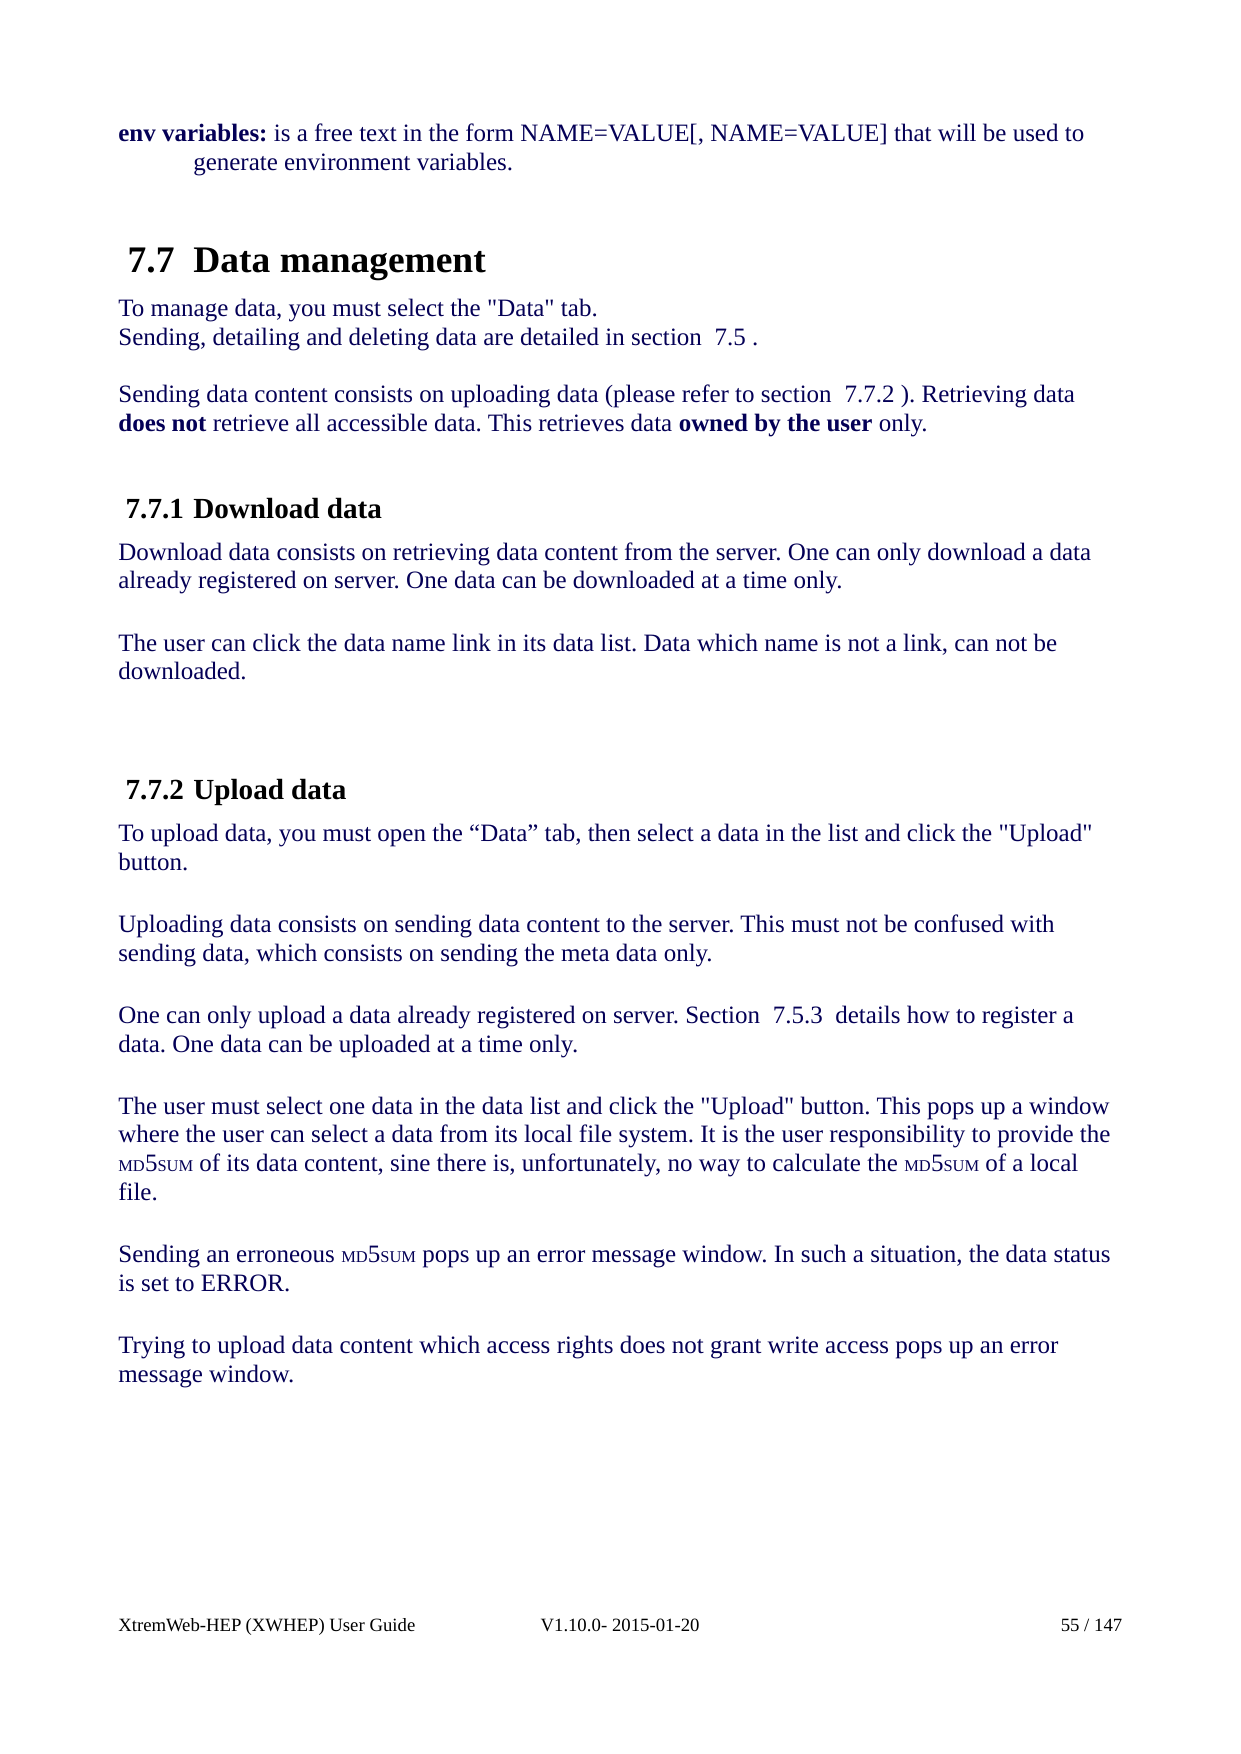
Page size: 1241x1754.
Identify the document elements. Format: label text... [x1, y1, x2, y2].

subtitle Upload data [118, 772, 1122, 806]
text To upload data, you must open the “Data” tab, then select a data in the list and click the "Upload" button. [118, 818, 1122, 876]
text env variables: is a free text in the form NAME=VALUE[, NAME=VALUE] that will be used to generate environment variables. [118, 118, 1122, 176]
text Sending an erroneous md5sum pops up an error message window. In such a situation, the data status is set to ERROR. [118, 1239, 1122, 1297]
text Sending data content consists on uploading data (please refer to section 7.7.2). Retrieving data does not retrieve all accessible data. This retrieves data owned by the user only. [118, 379, 1122, 437]
text Download data consists on retrieving data content from the server. One can only download a data already registered on server. One data can be downloaded at a time only. [118, 537, 1122, 594]
text Uploading data consists on sending data content to the server. This must not be confused with sending data, which consists on sending the meta data only. [118, 909, 1122, 967]
text The user must select one data in the data list and click the "Upload" button. This pops up a window where the user can select a data from its local file system. It is the user responsibility to provide the md5sum of its data content, sine there is, unfortunately, no way to calculate the md5sum of a local file. [118, 1091, 1122, 1206]
subtitle Download data [118, 491, 1122, 524]
text The user can click the data name link in its data list. Data which name is not a link, can not be downloaded. [118, 628, 1122, 685]
text One can only upload a data already registered on server. Section 7.5.3 details how to register a data. One data can be uploaded at a time only. [118, 1000, 1122, 1057]
text Sending, detailing and deleting data are detailed in section 7.5. [118, 322, 1122, 351]
text Trying to upload data content which access rights does not grant write access pops up an error message window. [118, 1330, 1122, 1387]
text To manage data, you must select the "Data" tab. [118, 293, 1122, 322]
subtitle Data management [118, 238, 1122, 281]
